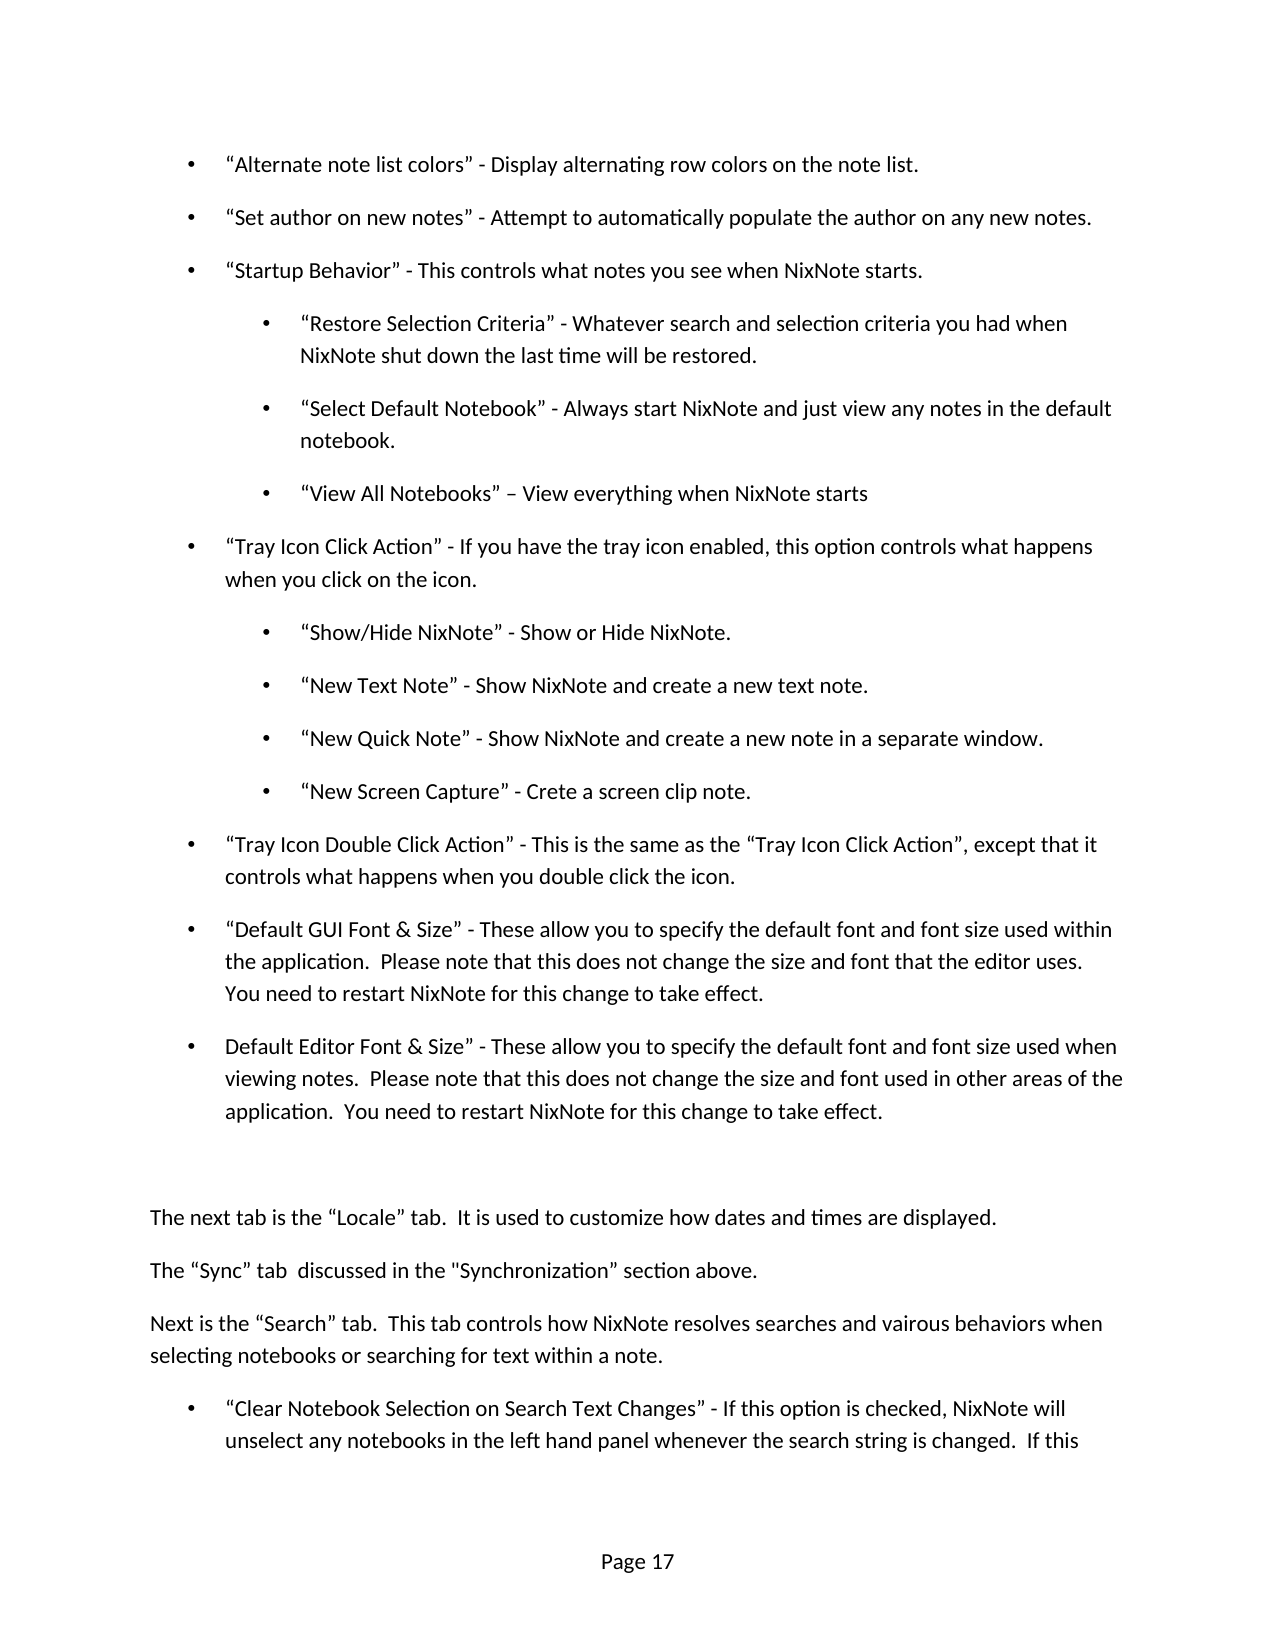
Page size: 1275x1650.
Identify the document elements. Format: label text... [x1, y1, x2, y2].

text The “Sync” tab discussed in the "Synchronization” section above. [150, 1256, 1125, 1284]
list “Tray Icon Double Click Action” - This is the same as the “Tray Icon Click Action”, except that it controls what happens when you double click the icon. [187, 830, 1125, 890]
list “Clear Notebook Selection on Search Text Changes” - If this option is checked, NixNote will unselect any notebooks in the left hand panel whenever the search string is changed. If this [187, 1394, 1125, 1454]
text Next is the “Search” tab. This tab controls how NixNote resolves searches and vairous behaviors when selecting notebooks or searching for text within a note. [150, 1309, 1125, 1369]
list “View All Notebooks” – View everything when NixNote starts [262, 479, 1125, 507]
list “Default GUI Font & Size” - These allow you to specify the default font and font size used within the application. Please note that this does not change the size and font that the editor uses. You need to restart NixNote for this change to take effect. [187, 915, 1125, 1007]
list “New Screen Capture” - Crete a screen clip note. [262, 777, 1125, 805]
list “New Quick Note” - Show NixNote and create a new note in a separate window. [262, 724, 1125, 752]
list “Alternate note list colors” - Display alternating row colors on the note list. [187, 150, 1125, 178]
list “Show/Hide NixNote” - Show or Hide NixNote. [262, 618, 1125, 646]
text The next tab is the “Locale” tab. It is used to customize how dates and times are displayed. [150, 1203, 1125, 1231]
list “Set author on new notes” - Attempt to automatically populate the author on any new notes. [187, 203, 1125, 231]
list “Restore Selection Criteria” - Whatever search and selection criteria you had when NixNote shut down the last time will be restored. [262, 309, 1125, 369]
list “Select Default Notebook” - Always start NixNote and just view any notes in the default notebook. [262, 394, 1125, 454]
list “Tray Icon Click Action” - If you have the tray icon enabled, this option controls what happens when you click on the icon. [187, 532, 1125, 593]
list “Startup Behavior” - This controls what notes you see when NixNote starts. [187, 256, 1125, 284]
list “New Text Note” - Show NixNote and create a new text note. [262, 671, 1125, 699]
list Default Editor Font & Size” - These allow you to specify the default font and font size used when viewing notes. Please note that this does not change the size and font used in other areas of the application. You need to restart NixNote for this change to take effect. [187, 1032, 1125, 1125]
